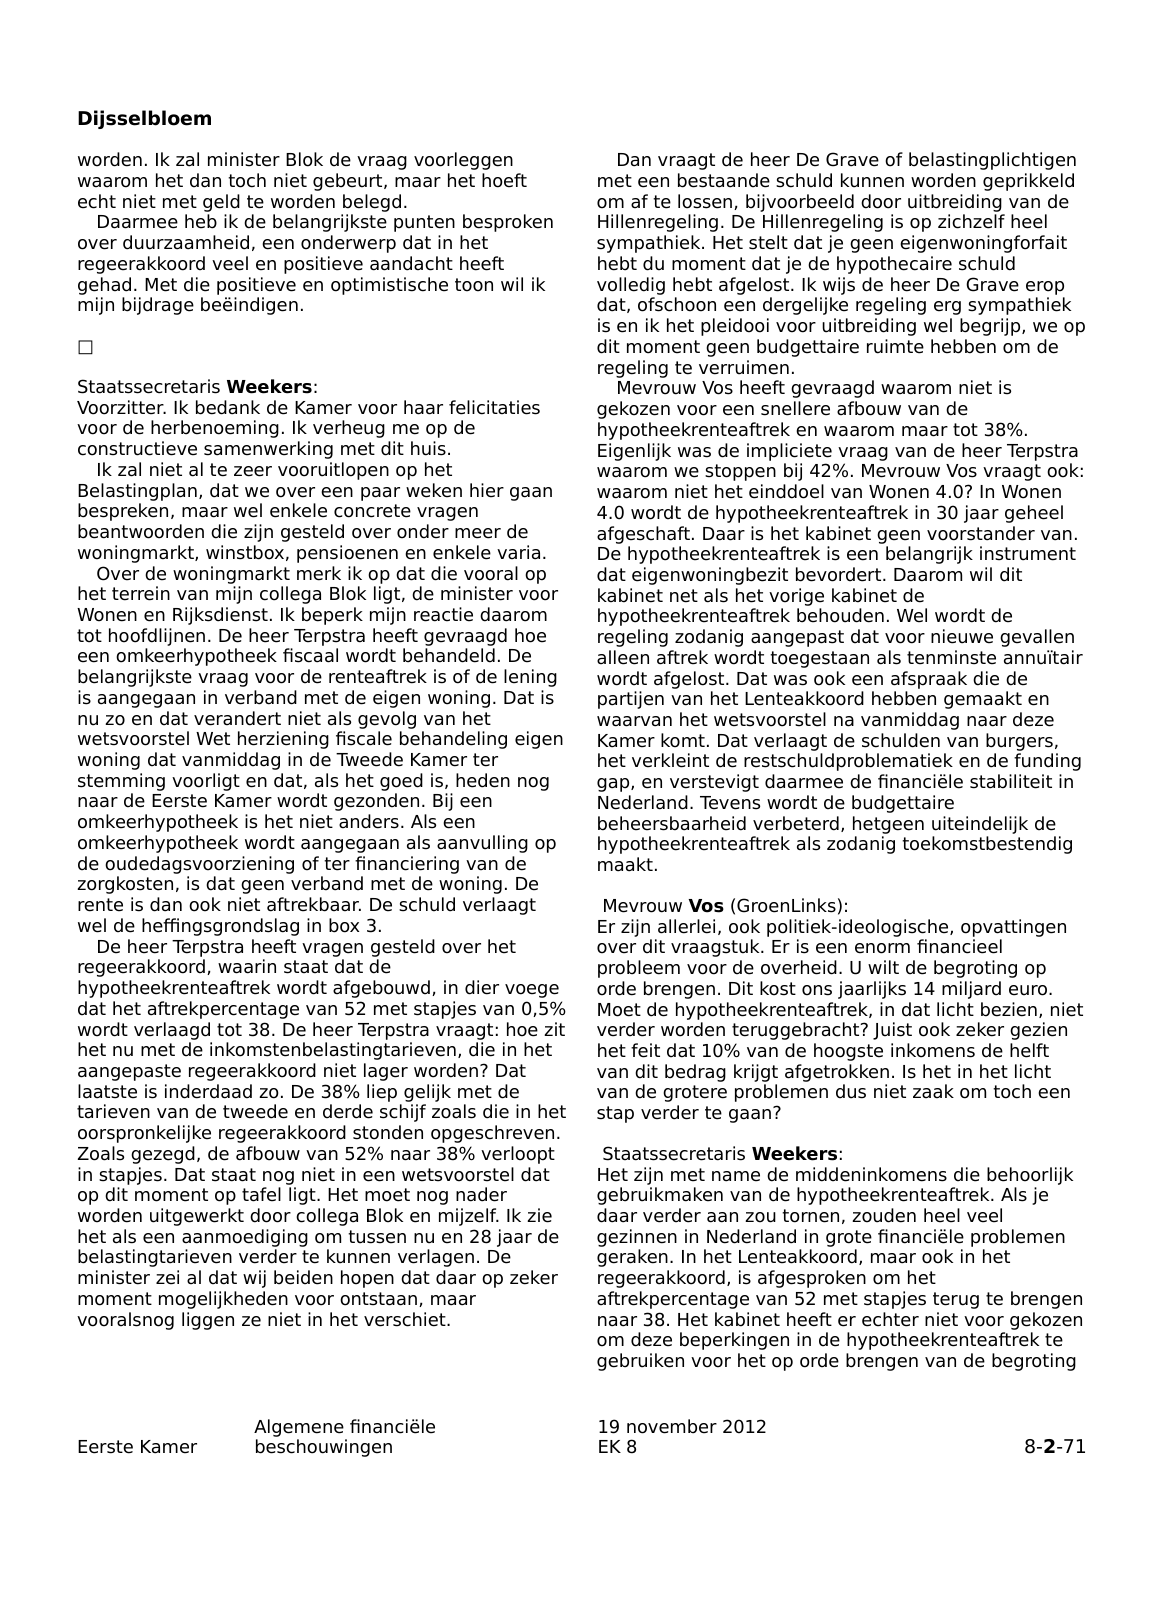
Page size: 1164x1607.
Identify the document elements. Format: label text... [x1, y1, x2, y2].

text Mevrouw Vos heeft gevraagd waarom niet is gekozen voor een snellere afbouw van de hypotheekrenteaftrek en waarom maar tot 38%. Eigenlijk was de impliciete vraag van de heer Terpstra waarom we stoppen bij 42%. Mevrouw Vos vraagt ook: waarom niet het einddoel van Wonen 4.0? In Wonen 4.0 wordt de hypotheekrenteaftrek in 30 jaar geheel afgeschaft. Daar is het kabinet geen voorstander van. De hypotheekrenteaftrek is een belangrijk instrument dat eigenwoningbezit bevordert. Daarom wil dit kabinet net als het vorige kabinet de hypotheekrenteaftrek behouden. Wel wordt de regeling zodanig aangepast dat voor nieuwe gevallen alleen aftrek wordt toegestaan als tenminste annuïtair wordt afgelost. Dat was ook een afspraak die de partijen van het Lenteakkoord hebben gemaakt en waarvan het wetsvoorstel na vanmiddag naar deze Kamer komt. Dat verlaagt de schulden van burgers, het verkleint de restschuldproblematiek en de funding gap, en verstevigt daarmee de financiële stabiliteit in Nederland. Tevens wordt de budgettaire beheersbaarheid verbeterd, hetgeen uiteindelijk de hypotheekrenteaftrek als zodanig toekomstbestendig maakt. [596, 378, 1087, 876]
text Het zijn met name de middeninkomens die behoorlijk gebruikmaken van de hypotheekrenteaftrek. Als je daar verder aan zou tornen, zouden heel veel gezinnen in Nederland in grote financiële problemen geraken. In het Lenteakkoord, maar ook in het regeerakkoord, is afgesproken om het aftrekpercentage van 52 met stapjes terug te brengen naar 38. Het kabinet heeft er echter niet voor gekozen om deze beperkingen in de hypotheekrenteaftrek te gebruiken voor het op orde brengen van de begroting [596, 1164, 1087, 1372]
text □ [77, 336, 567, 357]
text Mevrouw Vos (GroenLinks): [596, 896, 1087, 916]
text Er zijn allerlei, ook politiek-ideologische, opvattingen over dit vraagstuk. Er is een enorm financieel probleem voor de overheid. U wilt de begroting op orde brengen. Dit kost ons jaarlijks 14 miljard euro. Moet de hypotheekrenteaftrek, in dat licht bezien, niet verder worden teruggebracht? Juist ook zeker gezien het feit dat 10% van de hoogste inkomens de helft van dit bedrag krijgt afgetrokken. Is het in het licht van de grotere problemen dus niet zaak om toch een stap verder te gaan? [596, 916, 1087, 1124]
text De heer Terpstra heeft vragen gesteld over het regeerakkoord, waarin staat dat de hypotheekrenteaftrek wordt afgebouwd, in dier voege dat het aftrekpercentage van 52 met stapjes van 0,5% wordt verlaagd tot 38. De heer Terpstra vraagt: hoe zit het nu met de inkomstenbelastingtarieven, die in het aangepaste regeerakkoord niet lager worden? Dat laatste is inderdaad zo. De 38% liep gelijk met de tarieven van de tweede en derde schijf zoals die in het oorspronkelijke regeerakkoord stonden opgeschreven. Zoals gezegd, de afbouw van 52% naar 38% verloopt in stapjes. Dat staat nog niet in een wetsvoorstel dat op dit moment op tafel ligt. Het moet nog nader worden uitgewerkt door collega Blok en mijzelf. Ik zie het als een aanmoediging om tussen nu en 28 jaar de belastingtarieven verder te kunnen verlagen. De minister zei al dat wij beiden hopen dat daar op zeker moment mogelijkheden voor ontstaan, maar vooralsnog liggen ze niet in het verschiet. [77, 936, 567, 1330]
text worden. Ik zal minister Blok de vraag voorleggen waarom het dan toch niet gebeurt, maar het hoeft echt niet met geld te worden belegd. [77, 150, 567, 212]
text Staatssecretaris Weekers: [77, 377, 567, 397]
text Staatssecretaris Weekers: [596, 1144, 1087, 1164]
text Ik zal niet al te zeer vooruitlopen op het Belastingplan, dat we over een paar weken hier gaan bespreken, maar wel enkele concrete vragen beantwoorden die zijn gesteld over onder meer de woningmarkt, winstbox, pensioenen en enkele varia. [77, 460, 567, 563]
text Daarmee heb ik de belangrijkste punten besproken over duurzaamheid, een onderwerp dat in het regeerakkoord veel en positieve aandacht heeft gehad. Met die positieve en optimistische toon wil ik mijn bijdrage beëindigen. [77, 212, 567, 316]
text Dan vraagt de heer De Grave of belastingplichtigen met een bestaande schuld kunnen worden geprikkeld om af te lossen, bijvoorbeeld door uitbreiding van de Hillenregeling. De Hillenregeling is op zichzelf heel sympathiek. Het stelt dat je geen eigenwoningforfait hebt du moment dat je de hypothecaire schuld volledig hebt afgelost. Ik wijs de heer De Grave erop dat, ofschoon een dergelijke regeling erg sympathiek is en ik het pleidooi voor uitbreiding wel begrijp, we op dit moment geen budgettaire ruimte hebben om de regeling te verruimen. [596, 150, 1087, 378]
text Over de woningmarkt merk ik op dat die vooral op het terrein van mijn collega Blok ligt, de minister voor Wonen en Rijksdienst. Ik beperk mijn reactie daarom tot hoofdlijnen. De heer Terpstra heeft gevraagd hoe een omkeerhypotheek fiscaal wordt behandeld. De belangrijkste vraag voor de renteaftrek is of de lening is aangegaan in verband met de eigen woning. Dat is nu zo en dat verandert niet als gevolg van het wetsvoorstel Wet herziening fiscale behandeling eigen woning dat vanmiddag in de Tweede Kamer ter stemming voorligt en dat, als het goed is, heden nog naar de Eerste Kamer wordt gezonden. Bij een omkeerhypotheek is het niet anders. Als een omkeerhypotheek wordt aangegaan als aanvulling op de oudedagsvoorziening of ter financiering van de zorgkosten, is dat geen verband met de woning. De rente is dan ook niet aftrekbaar. De schuld verlaagt wel de heffingsgrondslag in box 3. [77, 563, 567, 936]
text Voorzitter. Ik bedank de Kamer voor haar felicitaties voor de herbenoeming. Ik verheug me op de constructieve samenwerking met dit huis. [77, 397, 567, 460]
